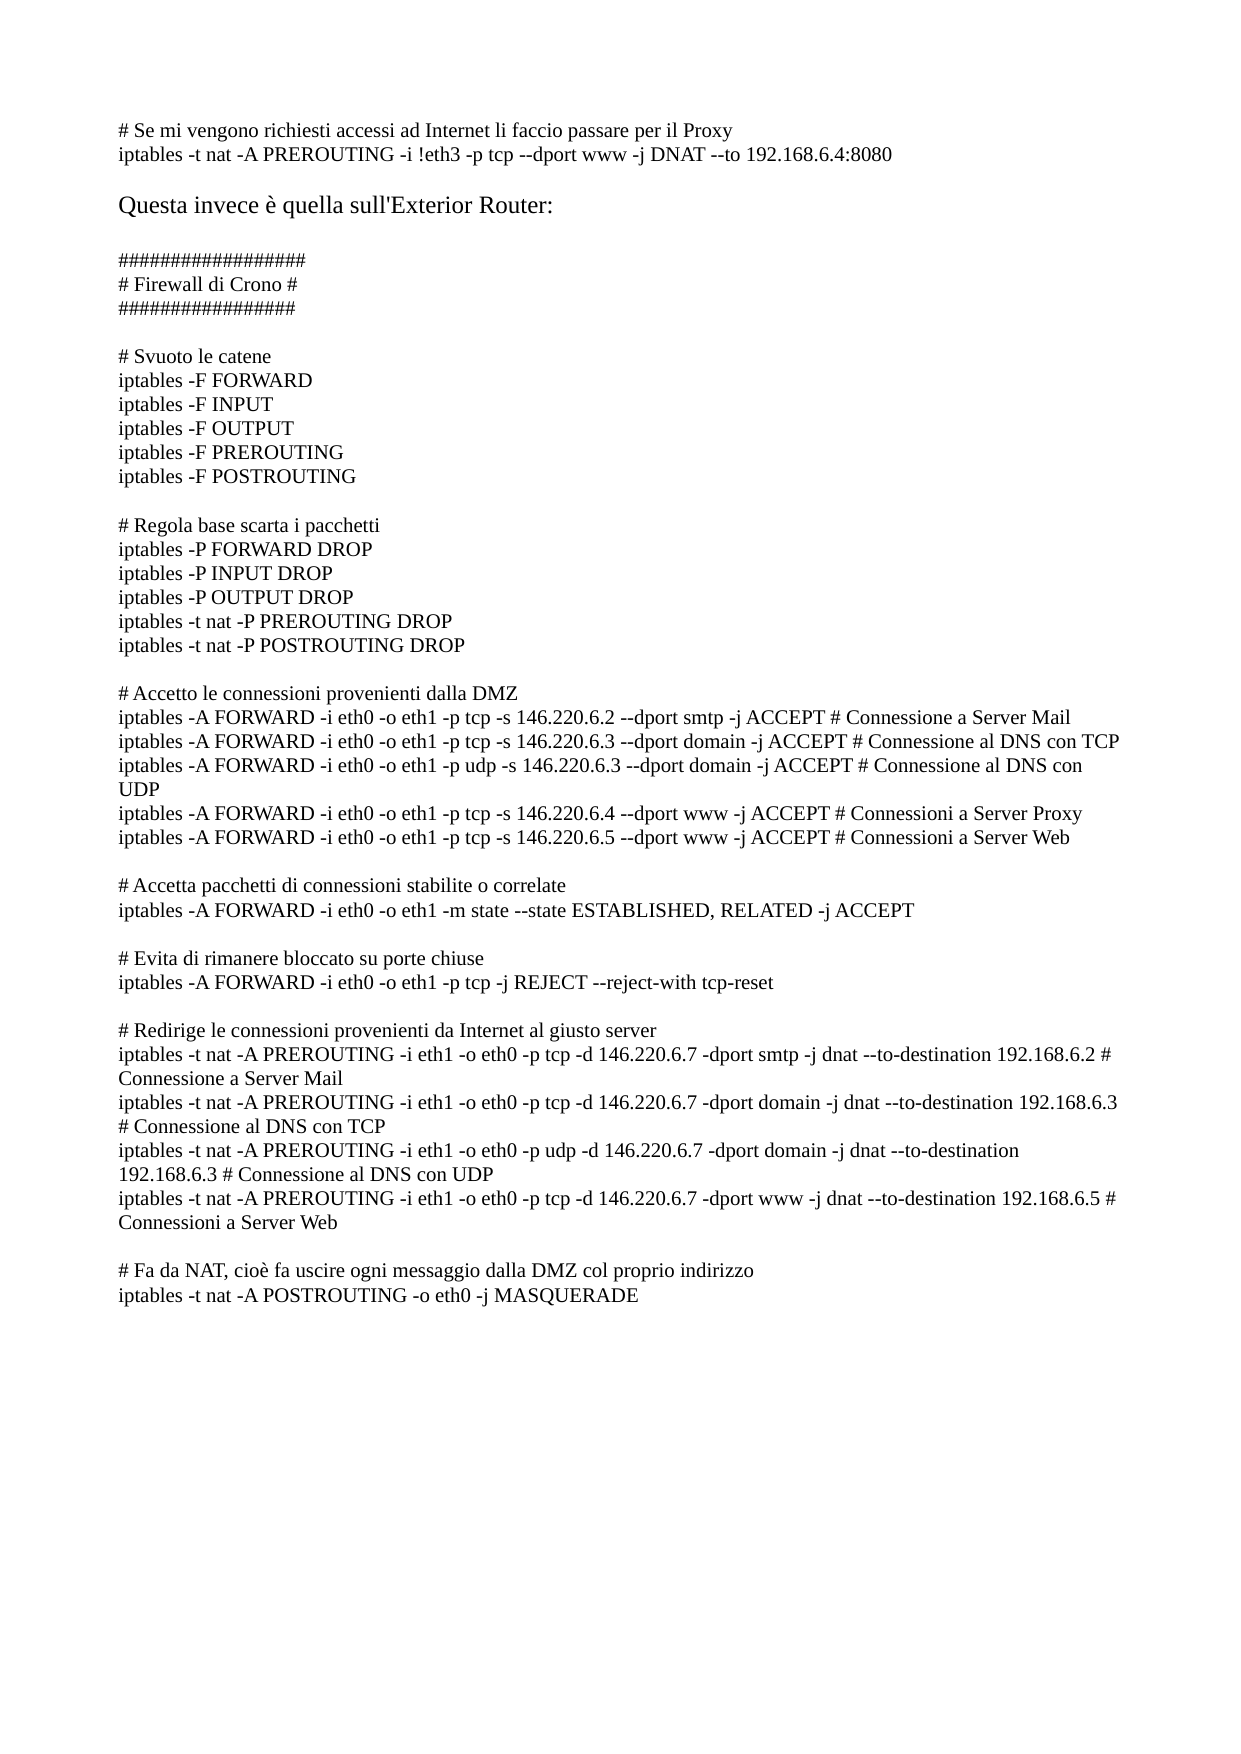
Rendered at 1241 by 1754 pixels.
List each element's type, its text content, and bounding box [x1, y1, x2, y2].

text iptables -t nat -P POSTROUTING DROP [118, 633, 1122, 657]
text ################# [118, 296, 1122, 320]
text iptables -F FORWARD [118, 368, 1122, 392]
text # Accetta pacchetti di connessioni stabilite o correlate [118, 873, 1122, 897]
text iptables -F INPUT [118, 392, 1122, 416]
text iptables -t nat -A PREROUTING -i eth1 -o eth0 -p udp -d 146.220.6.7 -dport domain -j dnat --to-destination 192.168.6.3 # Connessione al DNS con UDP [118, 1138, 1122, 1186]
text iptables -t nat -A PREROUTING -i !eth3 -p tcp --dport www -j DNAT --to 192.168.6.4:8080 [118, 142, 1122, 166]
text iptables -t nat -A POSTROUTING -o eth0 -j MASQUERADE [118, 1282, 1122, 1307]
text # Evita di rimanere bloccato su porte chiuse [118, 946, 1122, 970]
text # Se mi vengono richiesti accessi ad Internet li faccio passare per il Proxy [118, 118, 1122, 142]
text iptables -t nat -A PREROUTING -i eth1 -o eth0 -p tcp -d 146.220.6.7 -dport domain -j dnat --to-destination 192.168.6.3 # Connessione al DNS con TCP [118, 1090, 1122, 1138]
text iptables -A FORWARD -i eth0 -o eth1 -p tcp -s 146.220.6.4 --dport www -j ACCEPT # Connessioni a Server Proxy [118, 801, 1122, 825]
text iptables -t nat -A PREROUTING -i eth1 -o eth0 -p tcp -d 146.220.6.7 -dport www -j dnat --to-destination 192.168.6.5 # Connessioni a Server Web [118, 1186, 1122, 1234]
text iptables -F OUTPUT [118, 416, 1122, 440]
text iptables -A FORWARD -i eth0 -o eth1 -p tcp -j REJECT --reject-with tcp-reset [118, 970, 1122, 994]
text iptables -F PREROUTING [118, 440, 1122, 464]
text # Svuoto le catene [118, 344, 1122, 368]
text iptables -A FORWARD -i eth0 -o eth1 -p tcp -s 146.220.6.5 --dport www -j ACCEPT # Connessioni a Server Web [118, 825, 1122, 849]
text iptables -P OUTPUT DROP [118, 585, 1122, 609]
text # Fa da NAT, cioè fa uscire ogni messaggio dalla DMZ col proprio indirizzo [118, 1258, 1122, 1282]
text iptables -A FORWARD -i eth0 -o eth1 -p tcp -s 146.220.6.2 --dport smtp -j ACCEPT # Connessione a Server Mail [118, 705, 1122, 729]
text iptables -t nat -A PREROUTING -i eth1 -o eth0 -p tcp -d 146.220.6.7 -dport smtp -j dnat --to-destination 192.168.6.2 # Connessione a Server Mail [118, 1042, 1122, 1090]
text iptables -t nat -P PREROUTING DROP [118, 609, 1122, 633]
text ################## [118, 248, 1122, 272]
text iptables -P FORWARD DROP [118, 537, 1122, 561]
text iptables -P INPUT DROP [118, 561, 1122, 585]
text iptables -A FORWARD -i eth0 -o eth1 -p udp -s 146.220.6.3 --dport domain -j ACCEPT # Connessione al DNS con UDP [118, 753, 1122, 801]
text # Accetto le connessioni provenienti dalla DMZ [118, 681, 1122, 705]
text # Redirige le connessioni provenienti da Internet al giusto server [118, 1018, 1122, 1042]
text iptables -A FORWARD -i eth0 -o eth1 -m state --state ESTABLISHED, RELATED -j ACCEPT [118, 897, 1122, 922]
text # Regola base scarta i pacchetti [118, 512, 1122, 537]
text iptables -A FORWARD -i eth0 -o eth1 -p tcp -s 146.220.6.3 --dport domain -j ACCEPT # Connessione al DNS con TCP [118, 729, 1122, 753]
text Questa invece è quella sull'Exterior Router: [118, 190, 1122, 219]
text # Firewall di Crono # [118, 272, 1122, 296]
text iptables -F POSTROUTING [118, 464, 1122, 488]
